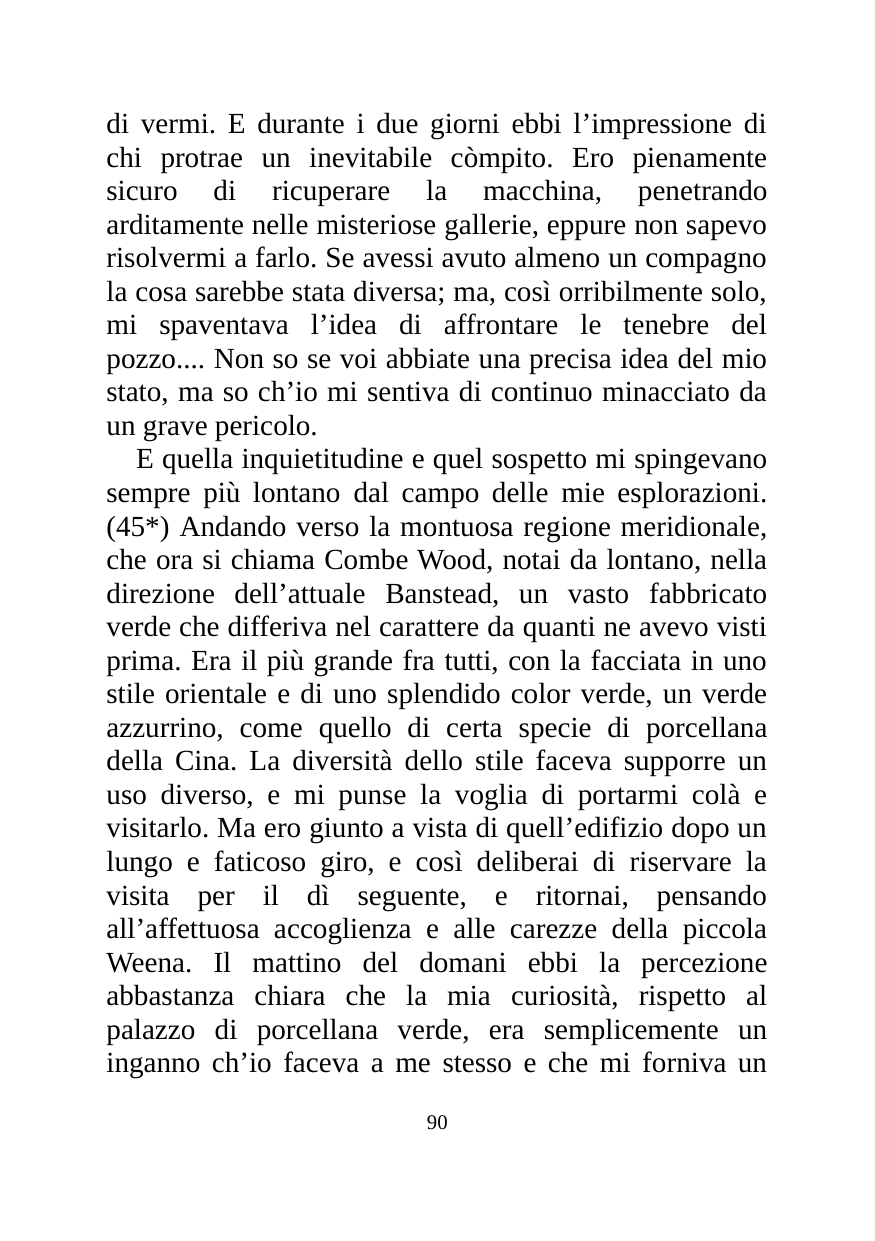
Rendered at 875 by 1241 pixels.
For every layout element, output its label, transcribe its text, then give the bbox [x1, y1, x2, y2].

text E quella inquietitudine e quel sospetto mi spingevano sempre più lontano dal campo delle mie esplorazioni.(45*) Andando verso la montuosa regione meridionale, che ora si chiama Combe Wood, notai da lontano, nella direzione dell’attuale Banstead, un vasto fabbricato verde che differiva nel carattere da quanti ne avevo visti prima. Era il più grande fra tutti, con la facciata in uno stile orientale e di uno splendido color verde, un verde azzurrino, come quello di certa specie di porcellana della Cina. La diversità dello stile faceva supporre un uso diverso, e mi punse la voglia di portarmi colà e visitarlo. Ma ero giunto a vista di quell’edifizio dopo un lungo e faticoso giro, e così deliberai di riservare la visita per il dì seguente, e ritornai, pensando all’affettuosa accoglienza e alle carezze della piccola Weena. Il mattino del domani ebbi la percezione abbastanza chiara che la mia curiosità, rispetto al palazzo di porcellana verde, era semplicemente un inganno ch’io faceva a me stesso e che mi forniva un [106, 442, 768, 1079]
text di vermi. E durante i due giorni ebbi l’impressione di chi protrae un inevitabile còmpito. Ero pienamente sicuro di ricuperare la macchina, penetrando arditamente nelle misteriose gallerie, eppure non sapevo risolvermi a farlo. Se avessi avuto almeno un compagno la cosa sarebbe stata diversa; ma, così orribilmente solo, mi spaventava l’idea di affrontare le tenebre del pozzo.... Non so se voi abbiate una precisa idea del mio stato, ma so ch’io mi sentiva di continuo minacciato da un grave pericolo. [106, 106, 768, 442]
